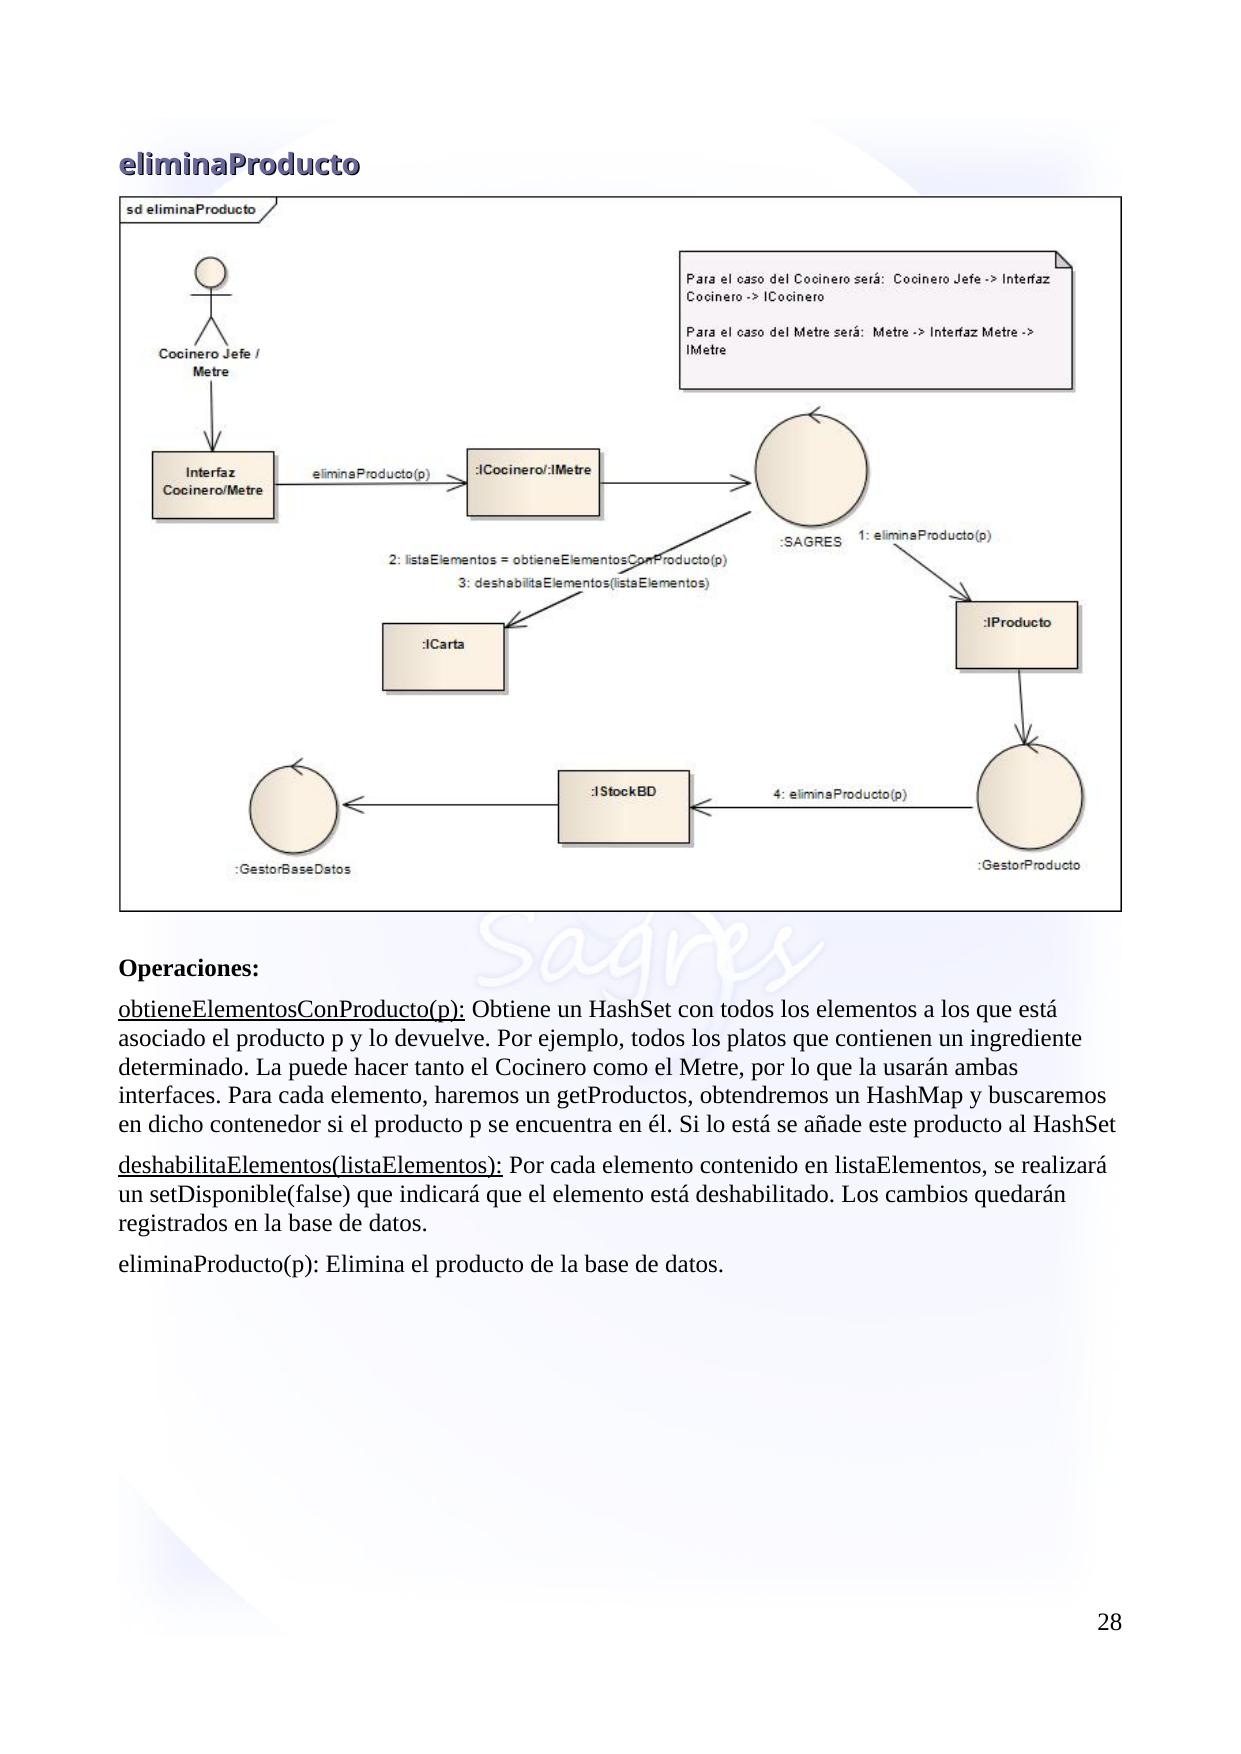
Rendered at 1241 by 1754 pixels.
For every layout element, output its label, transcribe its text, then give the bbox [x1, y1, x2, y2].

text obtieneElementosConProducto(p): Obtiene un HashSet con todos los elementos a los que está asociado el producto p y lo devuelve. Por ejemplo, todos los platos que contienen un ingrediente determinado. La puede hacer tanto el Cocinero como el Metre, por lo que la usarán ambas interfaces. Para cada elemento, haremos un getProductos, obtendremos un HashMap y buscaremos en dicho contenedor si el producto p se encuentra en él. Si lo está se añade este producto al HashSet [118, 994, 1122, 1138]
subtitle eliminaProducto [118, 143, 1122, 183]
picture [118, 982, 1122, 994]
text Operaciones: [118, 953, 1122, 982]
picture [118, 183, 1122, 953]
text eliminaProducto(p): Elimina el producto de la base de datos. [118, 1249, 1122, 1278]
picture [118, 1138, 1122, 1150]
picture [118, 1237, 1122, 1249]
picture [118, 1278, 1122, 1636]
picture [118, 118, 1122, 143]
text deshabilitaElementos(listaElementos): Por cada elemento contenido en listaElementos, se realizará un setDisponible(false) que indicará que el elemento está deshabilitado. Los cambios quedarán registrados en la base de datos. [118, 1150, 1122, 1237]
